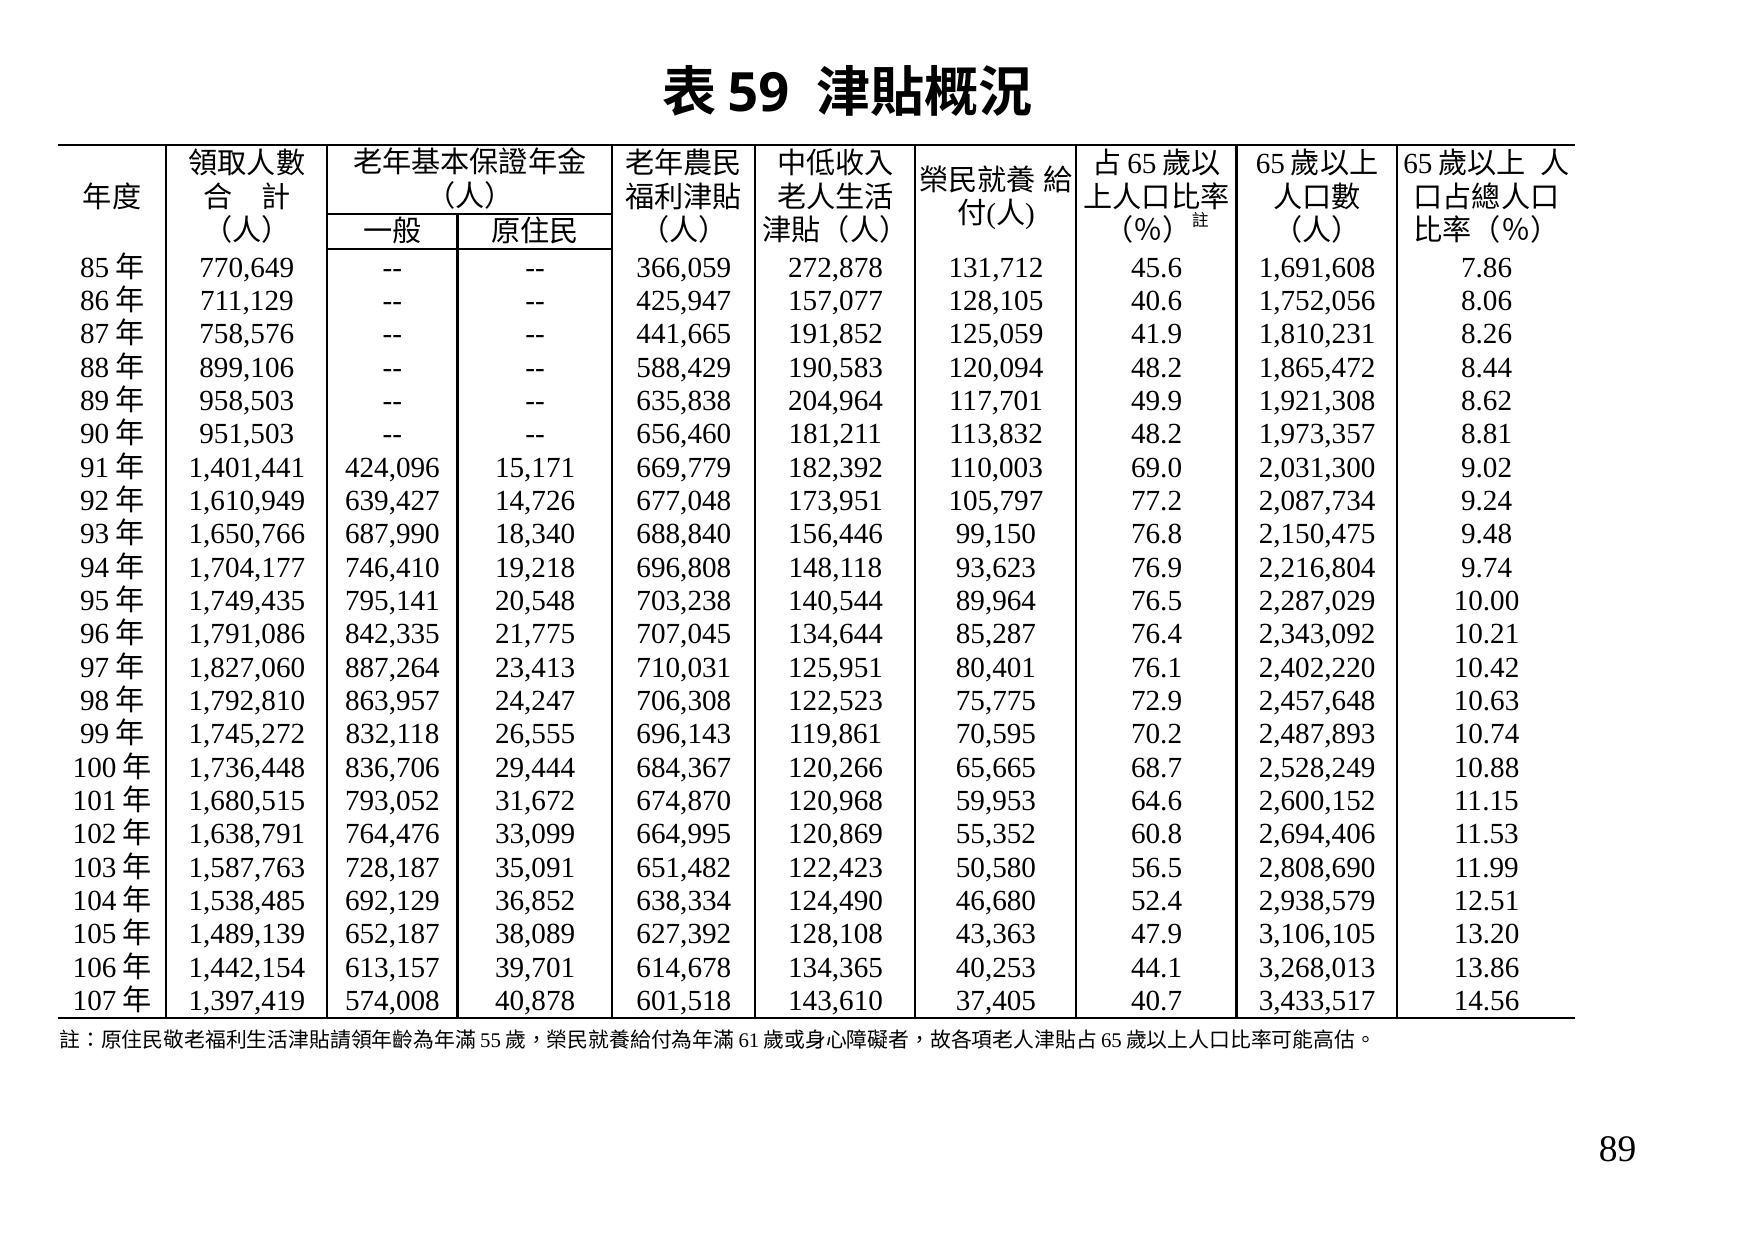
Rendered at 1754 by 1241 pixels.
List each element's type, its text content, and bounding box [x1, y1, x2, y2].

table_cell 795,141 [328, 584, 456, 617]
table_header 65歲以上 人口占總人口比率（％） [1398, 146, 1575, 248]
table_cell 836,706 [328, 750, 456, 784]
table_cell 8.81 [1398, 417, 1575, 450]
table_cell 887,264 [328, 650, 456, 684]
table_cell 2,457,648 [1238, 684, 1396, 717]
table_cell 8.44 [1398, 350, 1575, 384]
table_cell 692,129 [328, 884, 456, 917]
table_cell 157,077 [756, 284, 914, 317]
table_cell 31,672 [459, 784, 611, 817]
table_cell 105年 [58, 917, 165, 950]
table_cell 91年 [58, 450, 165, 484]
table_cell 2,031,300 [1238, 450, 1396, 484]
table_cell 18,340 [459, 517, 611, 550]
table_cell 1,489,139 [167, 917, 326, 950]
table_cell 77.2 [1077, 484, 1235, 517]
table_cell 38,089 [459, 917, 611, 950]
table_cell 120,968 [756, 784, 914, 817]
table_cell -- [459, 317, 611, 350]
table_cell 9.74 [1398, 550, 1575, 584]
table_cell 14,726 [459, 484, 611, 517]
table_cell 13.86 [1398, 950, 1575, 984]
table_cell 706,308 [613, 684, 754, 717]
table_cell 2,087,734 [1238, 484, 1396, 517]
table_cell 899,106 [167, 350, 326, 384]
table_header 年度 [58, 146, 165, 248]
table_cell 664,995 [613, 817, 754, 850]
table_cell 1,921,308 [1238, 384, 1396, 417]
table_cell 1,638,791 [167, 817, 326, 850]
table_cell 1,397,419 [167, 984, 326, 1017]
table_cell 134,365 [756, 950, 914, 984]
table_cell 758,576 [167, 317, 326, 350]
table_cell 1,749,435 [167, 584, 326, 617]
table_cell 2,938,579 [1238, 884, 1396, 917]
table_cell -- [328, 417, 456, 450]
table_cell 39,701 [459, 950, 611, 984]
table_cell 1,792,810 [167, 684, 326, 717]
table_cell 100年 [58, 750, 165, 784]
table_cell 68.7 [1077, 750, 1235, 784]
table_cell 2,216,804 [1238, 550, 1396, 584]
table_cell 770,649 [167, 248, 326, 284]
table_cell 3,106,105 [1238, 917, 1396, 950]
table_cell 47.9 [1077, 917, 1235, 950]
table_cell 696,143 [613, 717, 754, 750]
table_cell 3,433,517 [1238, 984, 1396, 1017]
table_cell 120,094 [916, 350, 1075, 384]
table_cell 728,187 [328, 850, 456, 884]
table_cell 92年 [58, 484, 165, 517]
table_cell 117,701 [916, 384, 1075, 417]
table_cell 122,423 [756, 850, 914, 884]
table_cell 70,595 [916, 717, 1075, 750]
table_cell 764,476 [328, 817, 456, 850]
table_cell 13.20 [1398, 917, 1575, 950]
table_cell 119,861 [756, 717, 914, 750]
table_cell 2,694,406 [1238, 817, 1396, 850]
table_cell 96年 [58, 617, 165, 650]
table_cell 272,878 [756, 248, 914, 284]
table_cell 56.5 [1077, 850, 1235, 884]
table_cell 41.9 [1077, 317, 1235, 350]
table_cell -- [459, 417, 611, 450]
table_cell 60.8 [1077, 817, 1235, 850]
table_cell 746,410 [328, 550, 456, 584]
table_cell 49.9 [1077, 384, 1235, 417]
table_cell 173,951 [756, 484, 914, 517]
table_cell 793,052 [328, 784, 456, 817]
table_cell 134,644 [756, 617, 914, 650]
table_cell 1,587,763 [167, 850, 326, 884]
table_cell 204,964 [756, 384, 914, 417]
table_cell 1,791,086 [167, 617, 326, 650]
table_cell 40.6 [1077, 284, 1235, 317]
table_cell 72.9 [1077, 684, 1235, 717]
table_cell 59,953 [916, 784, 1075, 817]
table_cell 574,008 [328, 984, 456, 1017]
table_cell 2,402,220 [1238, 650, 1396, 684]
table_cell 29,444 [459, 750, 611, 784]
table_cell 125,059 [916, 317, 1075, 350]
table_cell 88年 [58, 350, 165, 384]
table_cell 639,427 [328, 484, 456, 517]
table_cell 76.4 [1077, 617, 1235, 650]
table_cell 10.00 [1398, 584, 1575, 617]
table_cell 19,218 [459, 550, 611, 584]
table_cell 441,665 [613, 317, 754, 350]
table_cell 89年 [58, 384, 165, 417]
table_header 占65歲以上人口比率（％）註 [1077, 146, 1235, 248]
table_cell 140,544 [756, 584, 914, 617]
table_cell 842,335 [328, 617, 456, 650]
table_cell 15,171 [459, 450, 611, 484]
table_header 65歲以上 人口數 （人） [1238, 146, 1396, 248]
table_cell 832,118 [328, 717, 456, 750]
table_cell 89,964 [916, 584, 1075, 617]
table_cell 10.63 [1398, 684, 1575, 717]
table_cell 102年 [58, 817, 165, 850]
table_cell 87年 [58, 317, 165, 350]
table_cell 635,838 [613, 384, 754, 417]
table_cell 86年 [58, 284, 165, 317]
table_cell 1,810,231 [1238, 317, 1396, 350]
table_cell -- [328, 284, 456, 317]
table_cell 652,187 [328, 917, 456, 950]
table_cell 1,736,448 [167, 750, 326, 784]
table_cell 143,610 [756, 984, 914, 1017]
table_cell 35,091 [459, 850, 611, 884]
table_cell 1,973,357 [1238, 417, 1396, 450]
table_cell 107年 [58, 984, 165, 1017]
table_cell 11.53 [1398, 817, 1575, 850]
table_cell 40.7 [1077, 984, 1235, 1017]
table_cell 104年 [58, 884, 165, 917]
table_cell 33,099 [459, 817, 611, 850]
table_cell 1,745,272 [167, 717, 326, 750]
table_cell 9.24 [1398, 484, 1575, 517]
table_cell 26,555 [459, 717, 611, 750]
table_cell 1,865,472 [1238, 350, 1396, 384]
table_cell 8.26 [1398, 317, 1575, 350]
table_cell 687,990 [328, 517, 456, 550]
table_cell 2,150,475 [1238, 517, 1396, 550]
table_cell 80,401 [916, 650, 1075, 684]
table_cell 8.06 [1398, 284, 1575, 317]
table_cell 106年 [58, 950, 165, 984]
table_cell 131,712 [916, 248, 1075, 284]
table_cell 684,367 [613, 750, 754, 784]
table_cell 614,678 [613, 950, 754, 984]
table_cell 425,947 [613, 284, 754, 317]
table_cell 677,048 [613, 484, 754, 517]
table_cell 76.5 [1077, 584, 1235, 617]
table_cell 43,363 [916, 917, 1075, 950]
table_cell 707,045 [613, 617, 754, 650]
table_cell 65,665 [916, 750, 1075, 784]
table_cell 23,413 [459, 650, 611, 684]
table_cell 156,446 [756, 517, 914, 550]
table_cell 128,108 [756, 917, 914, 950]
table_header 榮民就養 給付(人) [916, 146, 1075, 248]
table_cell -- [328, 317, 456, 350]
table_cell 656,460 [613, 417, 754, 450]
table_header 老年基本保證年金 （人） [328, 146, 611, 213]
table_cell 863,957 [328, 684, 456, 717]
table_cell 14.56 [1398, 984, 1575, 1017]
table_cell 97年 [58, 650, 165, 684]
table_cell -- [459, 250, 611, 284]
table_cell 101年 [58, 784, 165, 817]
table_cell 103年 [58, 850, 165, 884]
table_cell 95年 [58, 584, 165, 617]
table_header 老年農民 福利津貼 （人） [613, 146, 754, 248]
table_header 中低收入 老人生活 津貼（人） [756, 146, 914, 248]
table_cell 3,268,013 [1238, 950, 1396, 984]
table_cell 20,548 [459, 584, 611, 617]
table_cell 76.1 [1077, 650, 1235, 684]
table_cell 85年 [58, 248, 165, 284]
table_cell 190,583 [756, 350, 914, 384]
table_cell 9.48 [1398, 517, 1575, 550]
table_cell 1,827,060 [167, 650, 326, 684]
table_cell 2,287,029 [1238, 584, 1396, 617]
table_cell 40,253 [916, 950, 1075, 984]
table_cell 94年 [58, 550, 165, 584]
table_cell 1,704,177 [167, 550, 326, 584]
table_cell -- [459, 284, 611, 317]
table_cell 613,157 [328, 950, 456, 984]
table_cell 44.1 [1077, 950, 1235, 984]
table_cell 601,518 [613, 984, 754, 1017]
table_cell 10.21 [1398, 617, 1575, 650]
table_cell 45.6 [1077, 248, 1235, 284]
table_cell 98年 [58, 684, 165, 717]
table_cell 1,538,485 [167, 884, 326, 917]
table_cell 2,343,092 [1238, 617, 1396, 650]
text 註：原住民敬老福利生活津貼請領年齡為年滿55歲，榮民就養給付為年滿61歲或身心障礙者，故各項老人津貼占65歲以上人口比率可能高估。 [59, 1019, 1636, 1057]
table_cell 669,779 [613, 450, 754, 484]
table_cell 52.4 [1077, 884, 1235, 917]
table_cell 48.2 [1077, 417, 1235, 450]
table_cell 70.2 [1077, 717, 1235, 750]
table_cell 1,691,608 [1238, 248, 1396, 284]
table_cell 1,752,056 [1238, 284, 1396, 317]
table_cell 一般 [328, 215, 456, 248]
table_cell 原住民 [459, 215, 611, 248]
table_cell 90年 [58, 417, 165, 450]
table_cell 710,031 [613, 650, 754, 684]
table_cell -- [459, 384, 611, 417]
table_cell 37,405 [916, 984, 1075, 1017]
table_cell 8.62 [1398, 384, 1575, 417]
table_cell 1,610,949 [167, 484, 326, 517]
table_cell 148,118 [756, 550, 914, 584]
table_cell 1,401,441 [167, 450, 326, 484]
table_cell 69.0 [1077, 450, 1235, 484]
table_cell 36,852 [459, 884, 611, 917]
table_cell 182,392 [756, 450, 914, 484]
table_cell 10.74 [1398, 717, 1575, 750]
table_cell 10.88 [1398, 750, 1575, 784]
table_cell 366,059 [613, 248, 754, 284]
table_cell 181,211 [756, 417, 914, 450]
table_cell 122,523 [756, 684, 914, 717]
table_cell 1,650,766 [167, 517, 326, 550]
subtitle 表59 津貼概況 [59, 32, 1636, 144]
table_cell 651,482 [613, 850, 754, 884]
table_cell 2,808,690 [1238, 850, 1396, 884]
table_cell 93,623 [916, 550, 1075, 584]
table_cell 2,600,152 [1238, 784, 1396, 817]
table_header 領取人數 合 計 （人） [167, 146, 326, 248]
table_cell 105,797 [916, 484, 1075, 517]
table_cell 688,840 [613, 517, 754, 550]
table_cell 711,129 [167, 284, 326, 317]
table_cell 424,096 [328, 450, 456, 484]
table_cell -- [328, 384, 456, 417]
table_cell 12.51 [1398, 884, 1575, 917]
table_cell 2,487,893 [1238, 717, 1396, 750]
table_cell 128,105 [916, 284, 1075, 317]
table_cell 125,951 [756, 650, 914, 684]
table_cell 191,852 [756, 317, 914, 350]
table_cell 627,392 [613, 917, 754, 950]
table_cell 11.15 [1398, 784, 1575, 817]
table_cell 674,870 [613, 784, 754, 817]
table_cell -- [328, 250, 456, 284]
table_cell 703,238 [613, 584, 754, 617]
table_cell 113,832 [916, 417, 1075, 450]
table_cell 99年 [58, 717, 165, 750]
table_cell 99,150 [916, 517, 1075, 550]
table_cell 85,287 [916, 617, 1075, 650]
table_cell -- [328, 350, 456, 384]
table_cell 11.99 [1398, 850, 1575, 884]
table_cell 55,352 [916, 817, 1075, 850]
table_cell 1,680,515 [167, 784, 326, 817]
table_cell 10.42 [1398, 650, 1575, 684]
table_cell 696,808 [613, 550, 754, 584]
table_cell 21,775 [459, 617, 611, 650]
table_cell 75,775 [916, 684, 1075, 717]
table_cell 50,580 [916, 850, 1075, 884]
table_cell 24,247 [459, 684, 611, 717]
table_cell 76.8 [1077, 517, 1235, 550]
table_cell 64.6 [1077, 784, 1235, 817]
table_cell 951,503 [167, 417, 326, 450]
table_cell 7.86 [1398, 248, 1575, 284]
table_cell 1,442,154 [167, 950, 326, 984]
table_cell 124,490 [756, 884, 914, 917]
table_cell 46,680 [916, 884, 1075, 917]
table_cell 110,003 [916, 450, 1075, 484]
table_cell 958,503 [167, 384, 326, 417]
table_cell 76.9 [1077, 550, 1235, 584]
table_cell 120,869 [756, 817, 914, 850]
table_cell 9.02 [1398, 450, 1575, 484]
table_cell 588,429 [613, 350, 754, 384]
table_cell 2,528,249 [1238, 750, 1396, 784]
table_cell 638,334 [613, 884, 754, 917]
table_cell 40,878 [459, 984, 611, 1017]
table_cell 48.2 [1077, 350, 1235, 384]
table_cell 120,266 [756, 750, 914, 784]
table_cell -- [459, 350, 611, 384]
table_cell 93年 [58, 517, 165, 550]
